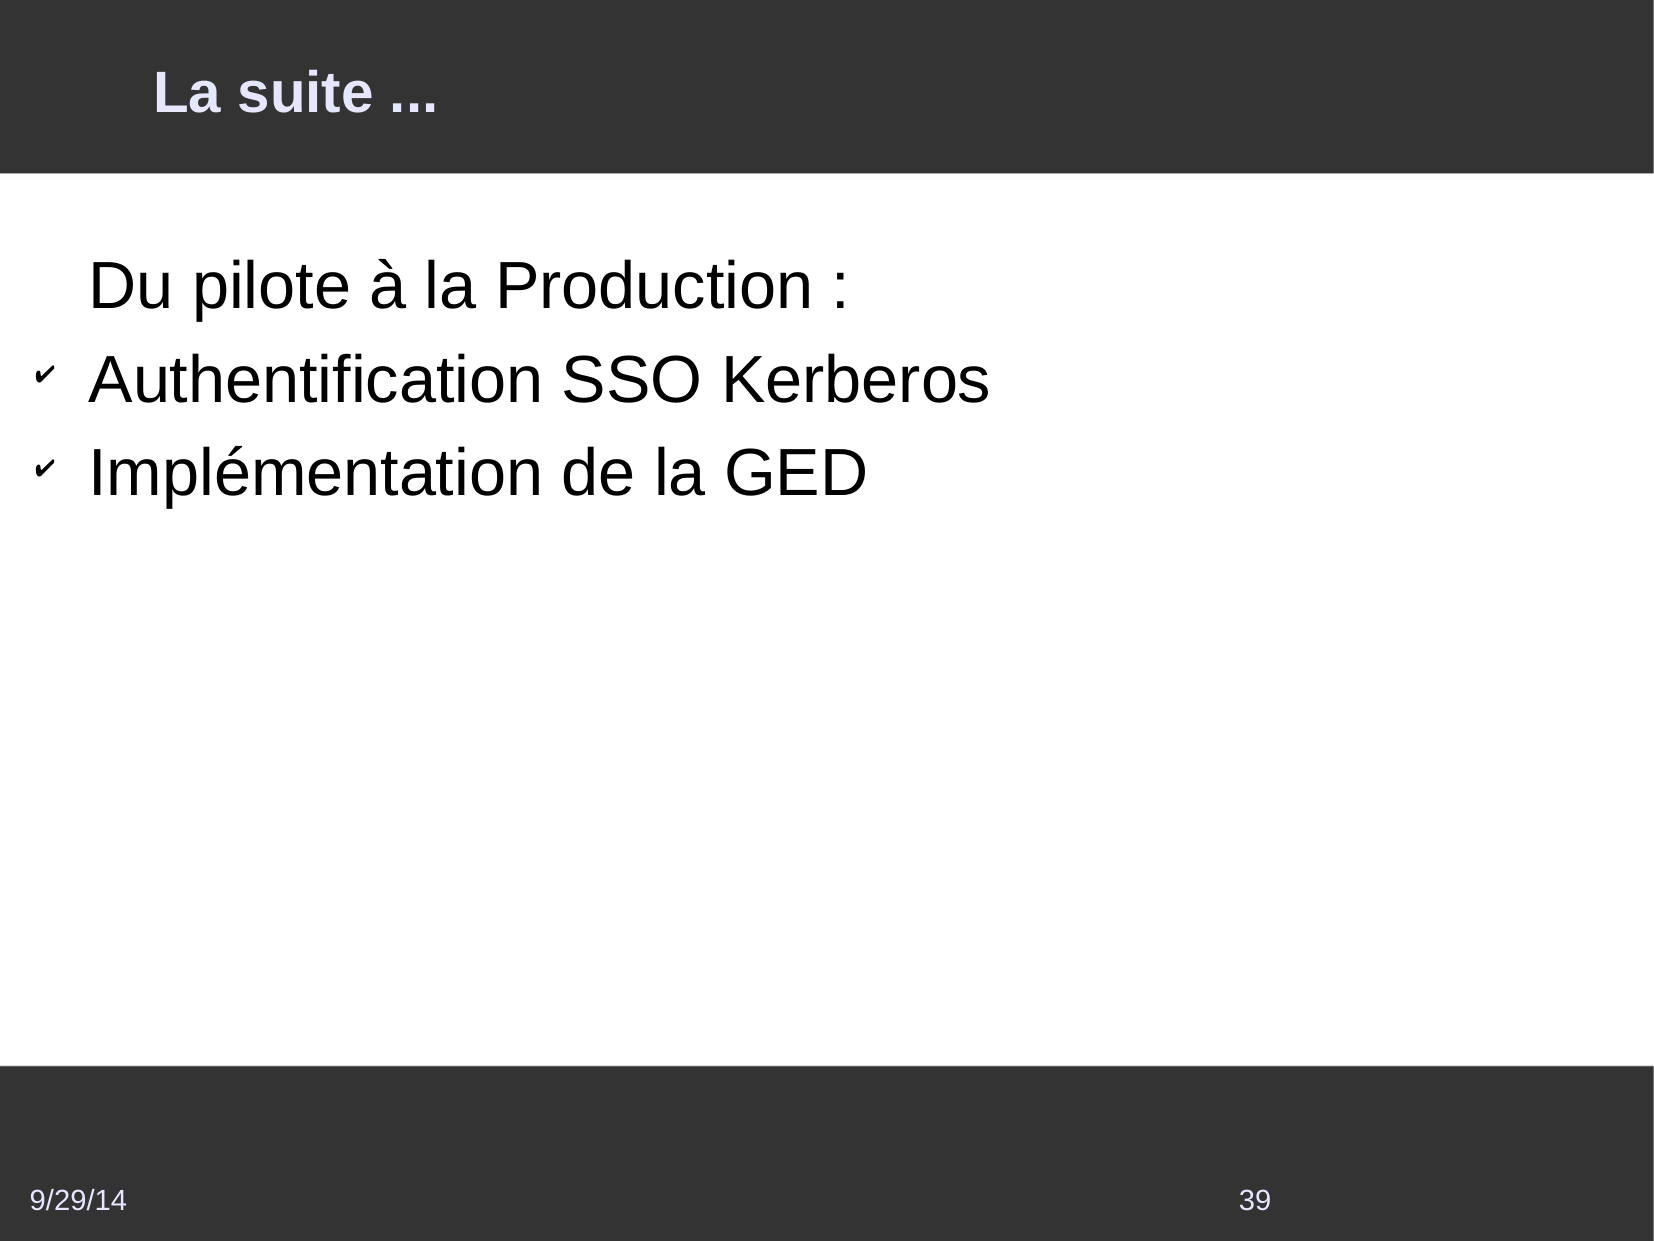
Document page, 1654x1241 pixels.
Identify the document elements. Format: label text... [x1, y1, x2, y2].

title La suite ... [153, 53, 1630, 124]
text_box 9/29/14 [29, 1181, 566, 1241]
text_box [1238, 1181, 1625, 1241]
picture [0, 0, 1654, 1241]
list Du pilote à la Production : Authentification SSO Kerberos Implémentation de la GED [0, 242, 1619, 856]
